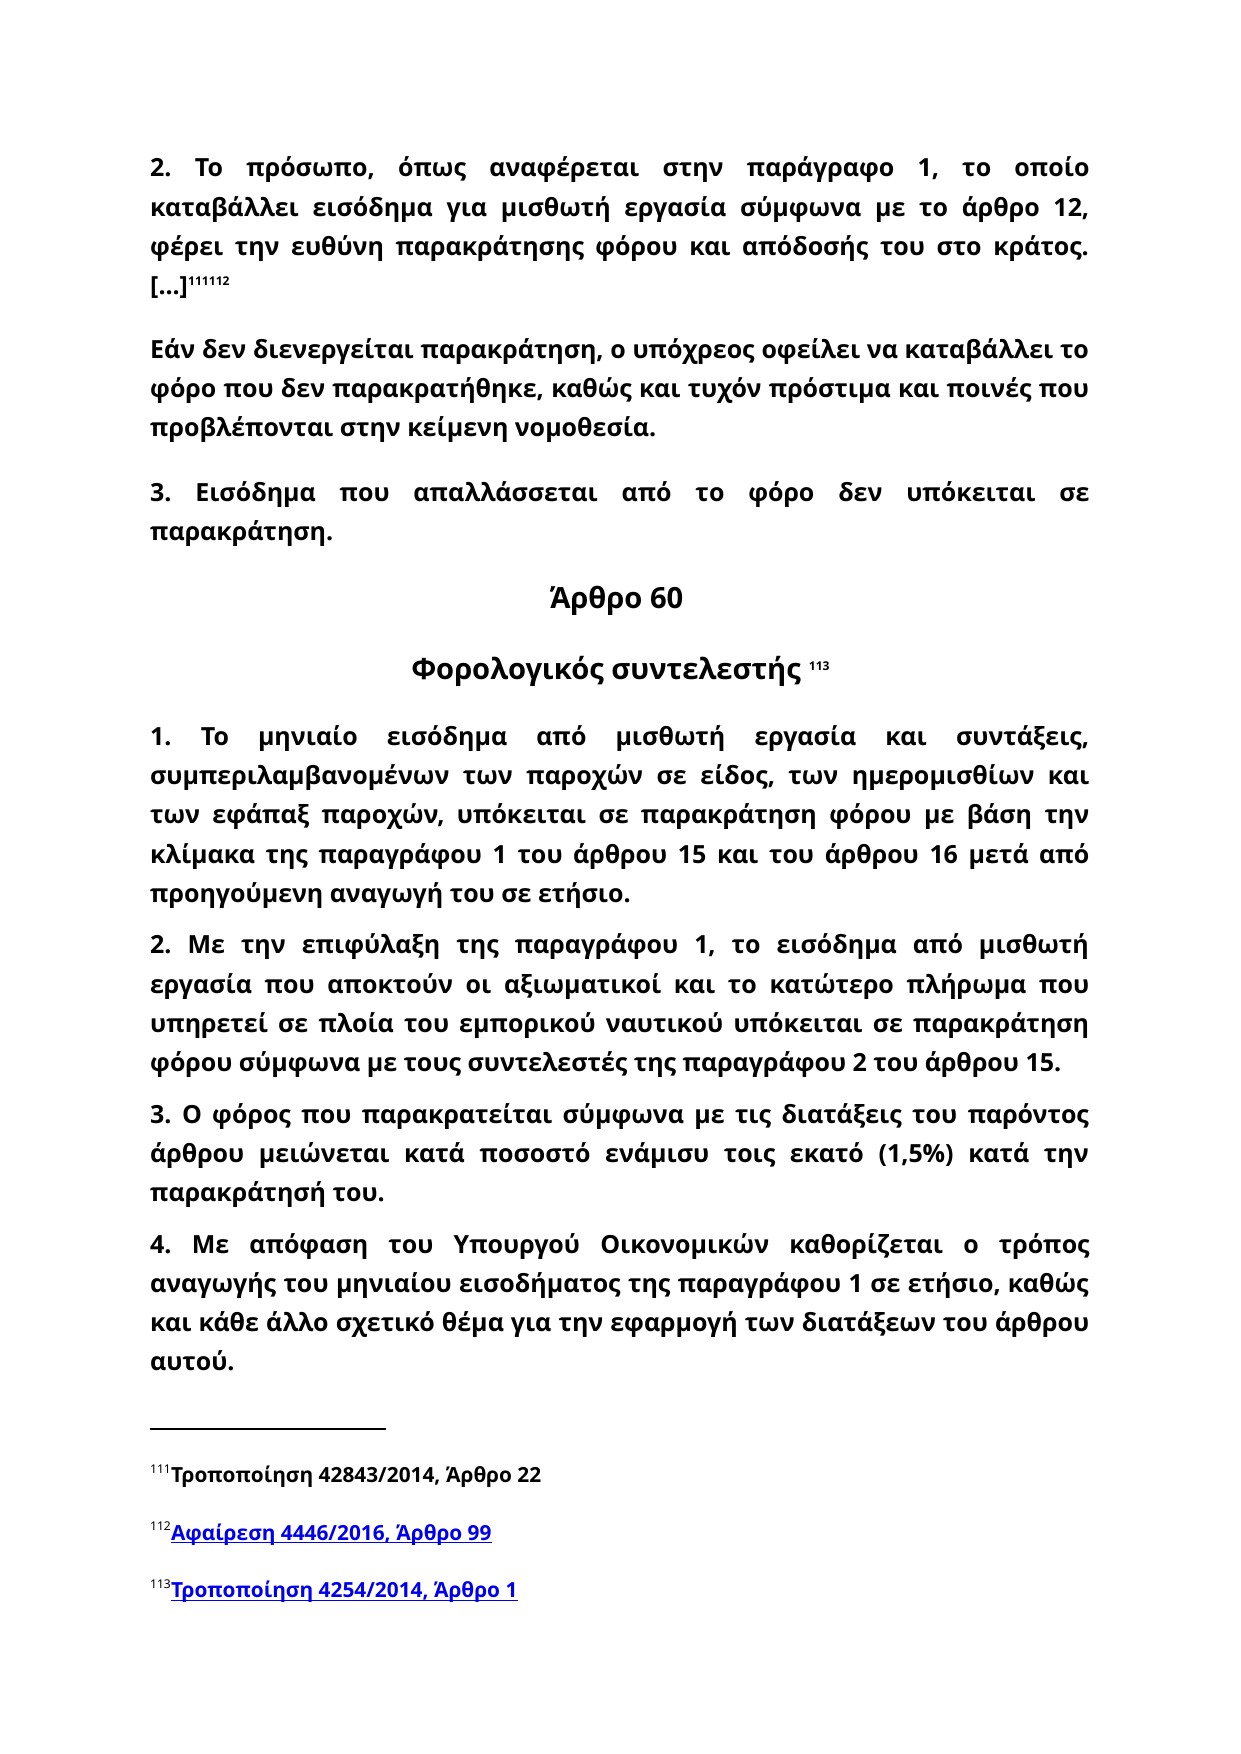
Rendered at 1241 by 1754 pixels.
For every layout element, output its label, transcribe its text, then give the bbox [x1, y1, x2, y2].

text 2. Το πρόσωπο, όπως αναφέρεται στην παράγραφο 1, το οποίο καταβάλλει εισόδημα για μισθωτή εργασία σύμφωνα με το άρθρο 12, φέρει την ευθύνη παρακράτησης φόρου και απόδοσής του στο κράτος. [...] [150, 150, 1090, 302]
text 3. Εισόδημα που απαλλάσσεται από το φόρο δεν υπόκειται σε παρακράτηση. [150, 474, 1090, 547]
subtitle Άρθρο 60 [150, 577, 1090, 617]
text Τροποποίηση 4254/2014, Άρθρο 1 [150, 1576, 1090, 1604]
text Εάν δεν διενεργείται παρακράτηση, ο υπόχρεος οφείλει να καταβάλλει το φόρο που δεν παρακρατήθηκε, καθώς και τυχόν πρόστιμα και ποινές που προβλέπονται στην κείμενη νομοθεσία. [150, 332, 1090, 444]
text 4. Με απόφαση του Υπουργού Οικονομικών καθορίζεται ο τρόπος αναγωγής του μηνιαίου εισοδήματος της παραγράφου 1 σε ετήσιο, καθώς και κάθε άλλο σχετικό θέμα για την εφαρμογή των διατάξεων του άρθρου αυτού. [150, 1226, 1090, 1378]
text Τροποποίηση 42843/2014, Άρθρο 22 [150, 1460, 1090, 1489]
text Αφαίρεση 4446/2016, Άρθρο 99 [150, 1518, 1090, 1546]
text 1. Το μηνιαίο εισόδημα από μισθωτή εργασία και συντάξεις, συμπεριλαμβανομένων των παροχών σε είδος, των ημερομισθίων και των εφάπαξ παροχών, υπόκειται σε παρακράτηση φόρου με βάση την κλίμακα της παραγράφου 1 του άρθρου 15 και του άρθρου 16 μετά από προηγούμενη αναγωγή του σε ετήσιο. [150, 719, 1090, 909]
text 3. Ο φόρος που παρακρατείται σύμφωνα με τις διατάξεις του παρόντος άρθρου μειώνεται κατά ποσοστό ενάμισυ τοις εκατό (1,5%) κατά την παρακράτησή του. [150, 1096, 1090, 1209]
subtitle Φορολογικός συντελεστής [150, 648, 1090, 688]
text 2. Με την επιφύλαξη της παραγράφου 1, το εισόδημα από μισθωτή εργασία που αποκτούν οι αξιωματικοί και το κατώτερο πλήρωμα που υπηρετεί σε πλοία του εμπορικού ναυτικού υπόκειται σε παρακράτηση φόρου σύμφωνα με τους συντελεστές της παραγράφου 2 του άρθρου 15. [150, 927, 1090, 1079]
